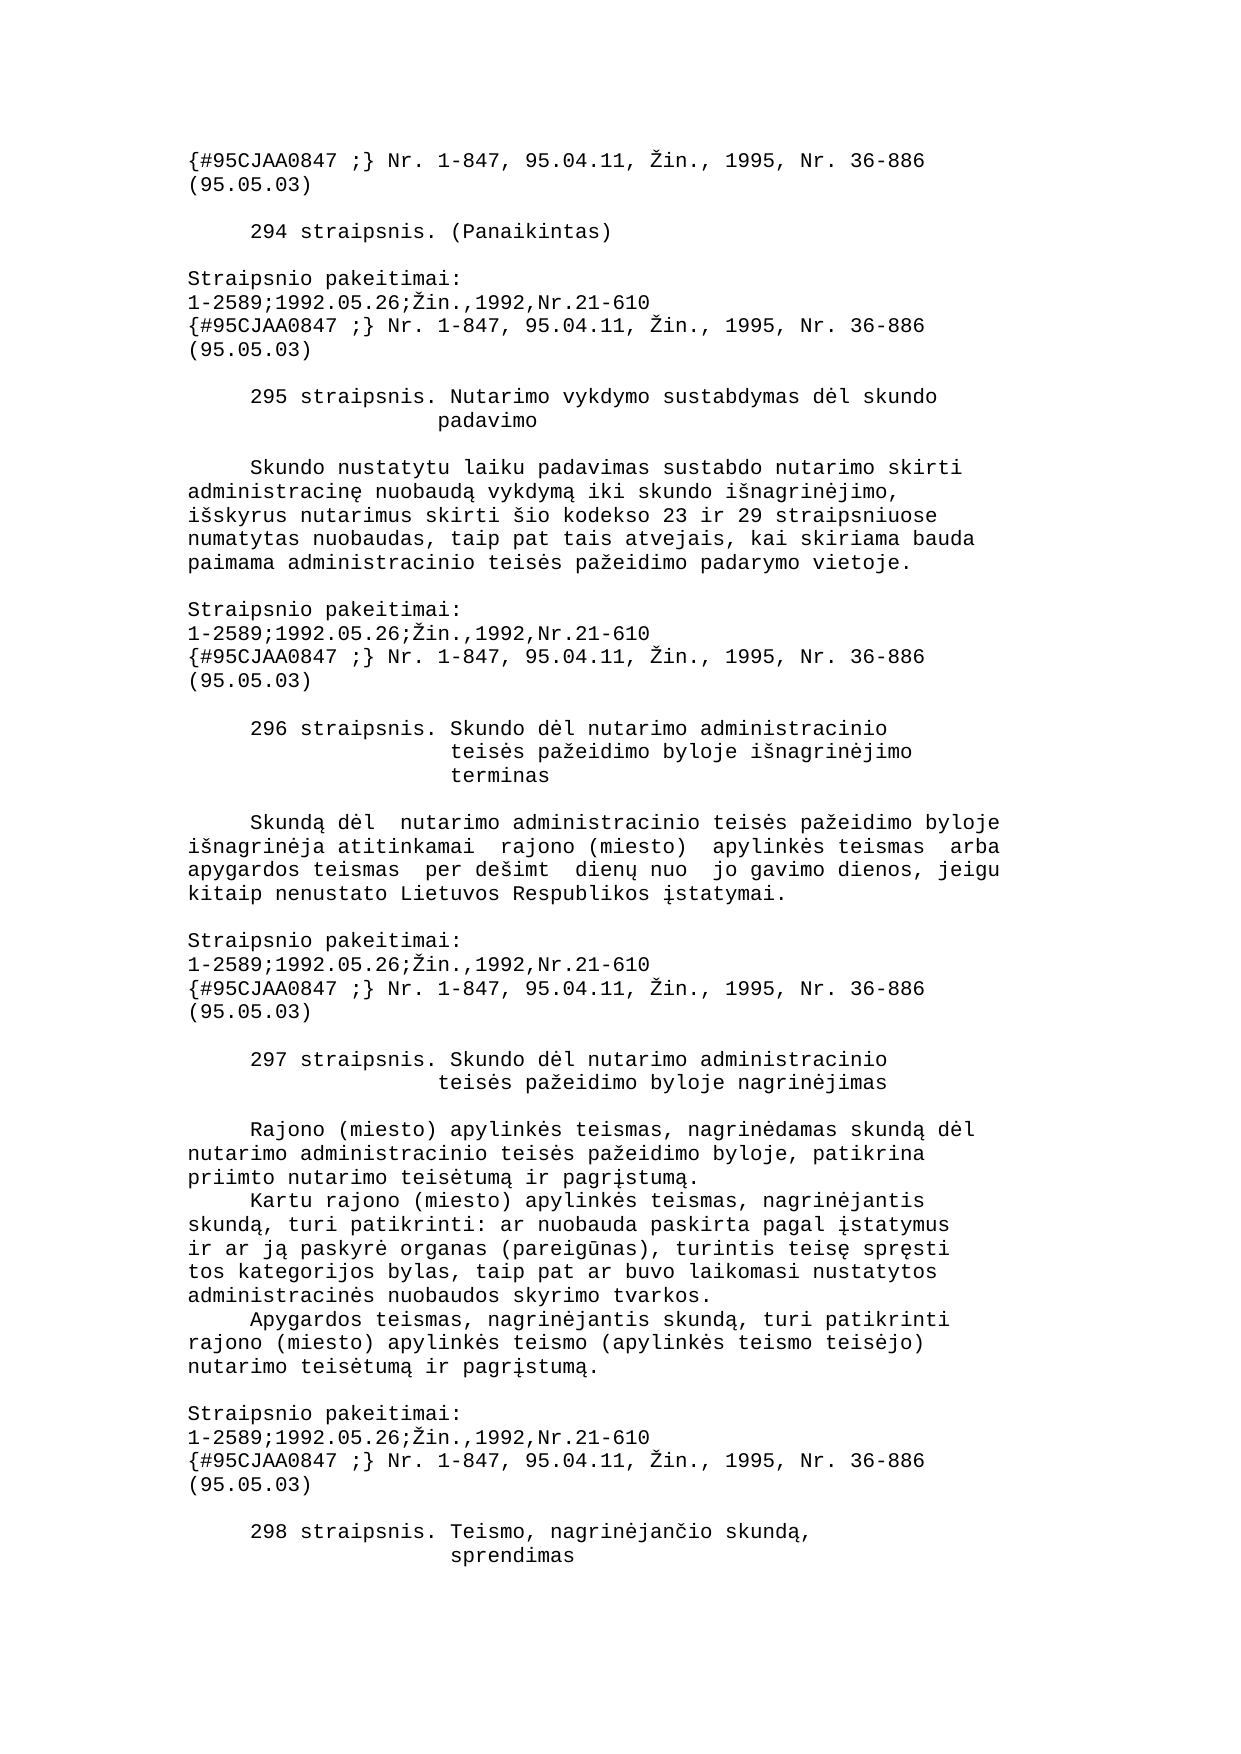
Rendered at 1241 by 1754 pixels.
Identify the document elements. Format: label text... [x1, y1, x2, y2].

text ir ar ją paskyrė organas (pareigūnas), turintis teisę spręsti [187, 1238, 1053, 1261]
text teisės pažeidimo byloje nagrinėjimas [187, 1072, 1053, 1096]
text tos kategorijos bylas, taip pat ar buvo laikomasi nustatytos [187, 1261, 1053, 1285]
text Straipsnio pakeitimai: [187, 268, 1053, 292]
text {#95CJAA0847 ;} Nr. 1-847, 95.04.11, Žin., 1995, Nr. 36-886 (95.05.03) [187, 316, 1053, 363]
text 297 straipsnis. Skundo dėl nutarimo administracinio [187, 1048, 1053, 1072]
text apygardos teismas per dešimt dienų nuo jo gavimo dienos, jeigu [187, 859, 1053, 883]
text {#95CJAA0847 ;} Nr. 1-847, 95.04.11, Žin., 1995, Nr. 36-886 (95.05.03) [187, 978, 1053, 1025]
text {#95CJAA0847 ;} Nr. 1-847, 95.04.11, Žin., 1995, Nr. 36-886 (95.05.03) [187, 150, 1053, 197]
text 1-2589;1992.05.26;Žin.,1992,Nr.21-610 [187, 954, 1053, 978]
text administracinės nuobaudos skyrimo tvarkos. [187, 1285, 1053, 1309]
text Straipsnio pakeitimai: [187, 930, 1053, 954]
text Kartu rajono (miesto) apylinkės teismas, nagrinėjantis [187, 1190, 1053, 1214]
text 296 straipsnis. Skundo dėl nutarimo administracinio [187, 717, 1053, 741]
text 1-2589;1992.05.26;Žin.,1992,Nr.21-610 [187, 623, 1053, 647]
text administracinę nuobaudą vykdymą iki skundo išnagrinėjimo, [187, 481, 1053, 505]
text terminas [187, 765, 1053, 788]
text Skundą dėl nutarimo administracinio teisės pažeidimo byloje [187, 812, 1053, 836]
text numatytas nuobaudas, taip pat tais atvejais, kai skiriama bauda [187, 528, 1053, 552]
text nutarimo teisėtumą ir pagrįstumą. [187, 1356, 1053, 1379]
text padavimo [187, 410, 1053, 434]
text sprendimas [187, 1545, 1053, 1569]
text 1-2589;1992.05.26;Žin.,1992,Nr.21-610 [187, 1427, 1053, 1451]
text priimto nutarimo teisėtumą ir pagrįstumą. [187, 1167, 1053, 1190]
text 295 straipsnis. Nutarimo vykdymo sustabdymas dėl skundo [187, 386, 1053, 410]
text paimama administracinio teisės pažeidimo padarymo vietoje. [187, 552, 1053, 576]
text Apygardos teismas, nagrinėjantis skundą, turi patikrinti [187, 1309, 1053, 1332]
text 294 straipsnis. (Panaikintas) [187, 221, 1053, 244]
text Rajono (miesto) apylinkės teismas, nagrinėdamas skundą dėl [187, 1119, 1053, 1143]
text teisės pažeidimo byloje išnagrinėjimo [187, 741, 1053, 765]
text 1-2589;1992.05.26;Žin.,1992,Nr.21-610 [187, 292, 1053, 316]
text Straipsnio pakeitimai: [187, 599, 1053, 623]
text Straipsnio pakeitimai: [187, 1403, 1053, 1427]
text {#95CJAA0847 ;} Nr. 1-847, 95.04.11, Žin., 1995, Nr. 36-886 (95.05.03) [187, 1451, 1053, 1498]
text išnagrinėja atitinkamai rajono (miesto) apylinkės teismas arba [187, 836, 1053, 859]
text {#95CJAA0847 ;} Nr. 1-847, 95.04.11, Žin., 1995, Nr. 36-886 (95.05.03) [187, 647, 1053, 694]
text nutarimo administracinio teisės pažeidimo byloje, patikrina [187, 1143, 1053, 1167]
text kitaip nenustato Lietuvos Respublikos įstatymai. [187, 883, 1053, 907]
text 298 straipsnis. Teismo, nagrinėjančio skundą, [187, 1521, 1053, 1545]
text skundą, turi patikrinti: ar nuobauda paskirta pagal įstatymus [187, 1214, 1053, 1238]
text Skundo nustatytu laiku padavimas sustabdo nutarimo skirti [187, 457, 1053, 481]
text rajono (miesto) apylinkės teismo (apylinkės teismo teisėjo) [187, 1332, 1053, 1356]
text išskyrus nutarimus skirti šio kodekso 23 ir 29 straipsniuose [187, 505, 1053, 528]
